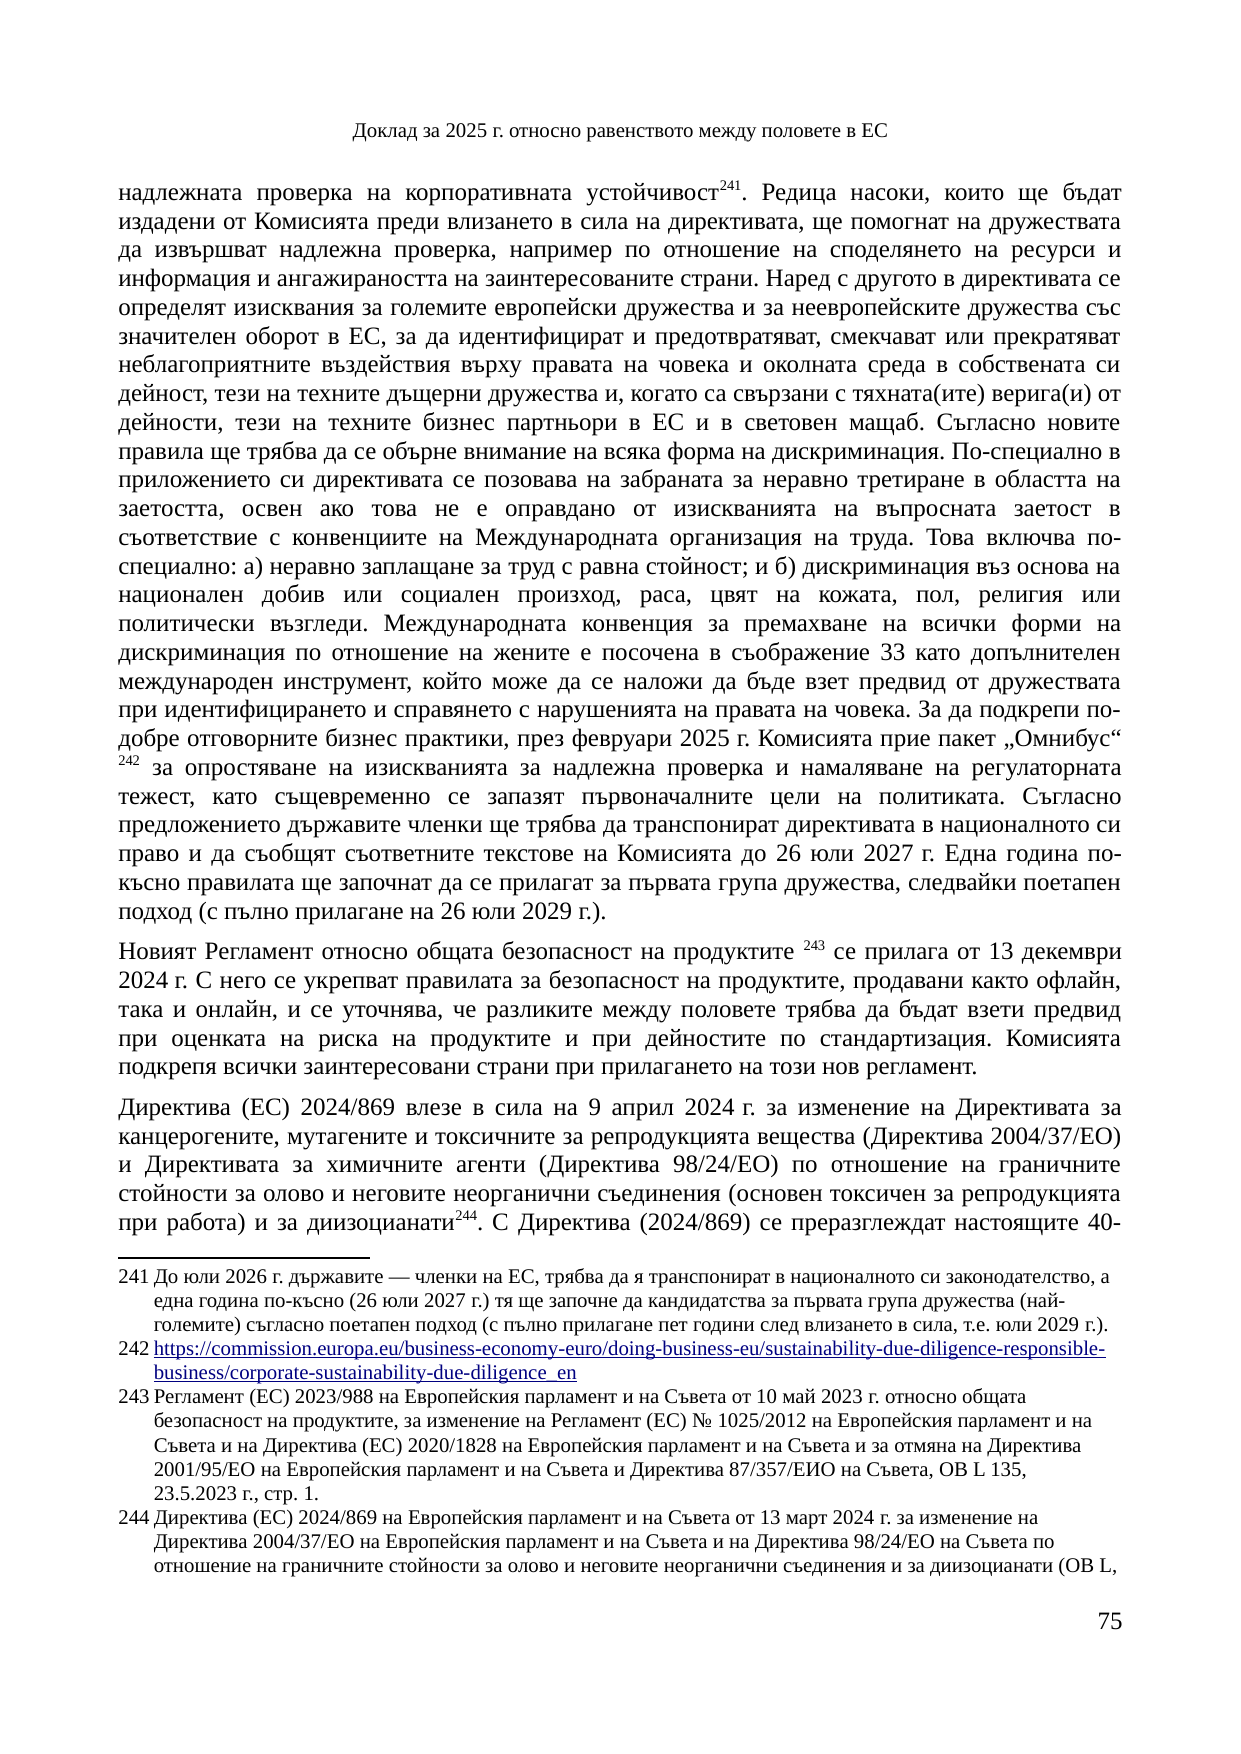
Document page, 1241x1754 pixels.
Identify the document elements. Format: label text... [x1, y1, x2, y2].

text До юли 2026 г. държавите — членки на ЕС, трябва да я транспонират в националното си законодателство, а една година по-късно (26 юли 2027 г.) тя ще започне да кандидатства за първата група дружества (най-големите) съгласно поетапен подход (с пълно прилагане пет години след влизането в сила, т.е. юли 2029 г.). [118, 1264, 1122, 1336]
text Новият Регламент относно общата безопасност на продуктите се прилага от 13 декември 2024 г. С него се укрепват правилата за безопасност на продуктите, продавани както офлайн, така и онлайн, и се уточнява, че разликите между половете трябва да бъдат взети предвид при оценката на риска на продуктите и при дейностите по стандартизация. Комисията подкрепя всички заинтересовани страни при прилагането на този нов регламент. [118, 936, 1122, 1080]
text Директива (ЕС) 2024/869 влезе в сила на 9 април 2024 г. за изменение на Директивата за канцерогените, мутагените и токсичните за репродукцията вещества (Директива 2004/37/ЕО) и Директивата за химичните агенти (Директива 98/24/ЕО) по отношение на граничните стойности за олово и неговите неорганични съединения (основен токсичен за репродукцията при работа) и за диизоцианати. С Директива (2024/869) се преразглеждат настоящите 40- [118, 1092, 1122, 1236]
text https://commission.europa.eu/business-economy-euro/doing-business-eu/sustainability-due-diligence-responsible-business/corporate-sustainability-due-diligence_en [118, 1336, 1122, 1384]
text надлежната проверка на корпоративната устойчивост. Редица насоки, които ще бъдат издадени от Комисията преди влизането в сила на директивата, ще помогнат на дружествата да извършват надлежна проверка, например по отношение на споделянето на ресурси и информация и ангажираността на заинтересованите страни. Наред с другото в директивата се определят изисквания за големите европейски дружества и за неевропейските дружества със значителен оборот в ЕС, за да идентифицират и предотвратяват, смекчават или прекратяват неблагоприятните въздействия върху правата на човека и околната среда в собствената си дейност, тези на техните дъщерни дружества и, когато са свързани с тяхната(ите) верига(и) от дейности, тези на техните бизнес партньори в ЕС и в световен мащаб. Съгласно новите правила ще трябва да се обърне внимание на всяка форма на дискриминация. По-специално в приложението си директивата се позовава на забраната за неравно третиране в областта на заетостта, освен ако това не е оправдано от изискванията на въпросната заетост в съответствие с конвенциите на Международната организация на труда. Това включва по-специално: а) неравно заплащане за труд с равна стойност; и б) дискриминация въз основа на национален добив или социален произход, раса, цвят на кожата, пол, религия или политически възгледи. Международната конвенция за премахване на всички форми на дискриминация по отношение на жените е посочена в съображение 33 като допълнителен международен инструмент, който може да се наложи да бъде взет предвид от дружествата при идентифицирането и справянето с нарушенията на правата на човека. За да подкрепи по-добре отговорните бизнес практики, през февруари 2025 г. Комисията прие пакет „Омнибус“ за опростяване на изискванията за надлежна проверка и намаляване на регулаторната тежест, като същевременно се запазят първоначалните цели на политиката. Съгласно предложението държавите членки ще трябва да транспонират директивата в националното си право и да съобщят съответните текстове на Комисията до 26 юли 2027 г. Една година по-късно правилата ще започнат да се прилагат за първата група дружества, следвайки поетапен подход (с пълно прилагане на 26 юли 2029 г.). [118, 177, 1122, 924]
text Регламент (ЕС) 2023/988 на Европейския парламент и на Съвета от 10 май 2023 г. относно общата безопасност на продуктите, за изменение на Регламент (ЕС) № 1025/2012 на Европейския парламент и на Съвета и на Директива (ЕС) 2020/1828 на Европейския парламент и на Съвета и за отмяна на Директива 2001/95/ЕО на Европейския парламент и на Съвета и Директива 87/357/ЕИО на Съвета, ОВ L 135, 23.5.2023 г., стр. 1. [118, 1384, 1122, 1505]
text Директива (ЕС) 2024/869 на Европейския парламент и на Съвета от 13 март 2024 г. за изменение на Директива 2004/37/ЕО на Европейския парламент и на Съвета и на Директива 98/24/ЕО на Съвета по отношение на граничните стойности за олово и неговите неорганични съединения и за диизоцианати (ОВ L, [118, 1505, 1122, 1577]
